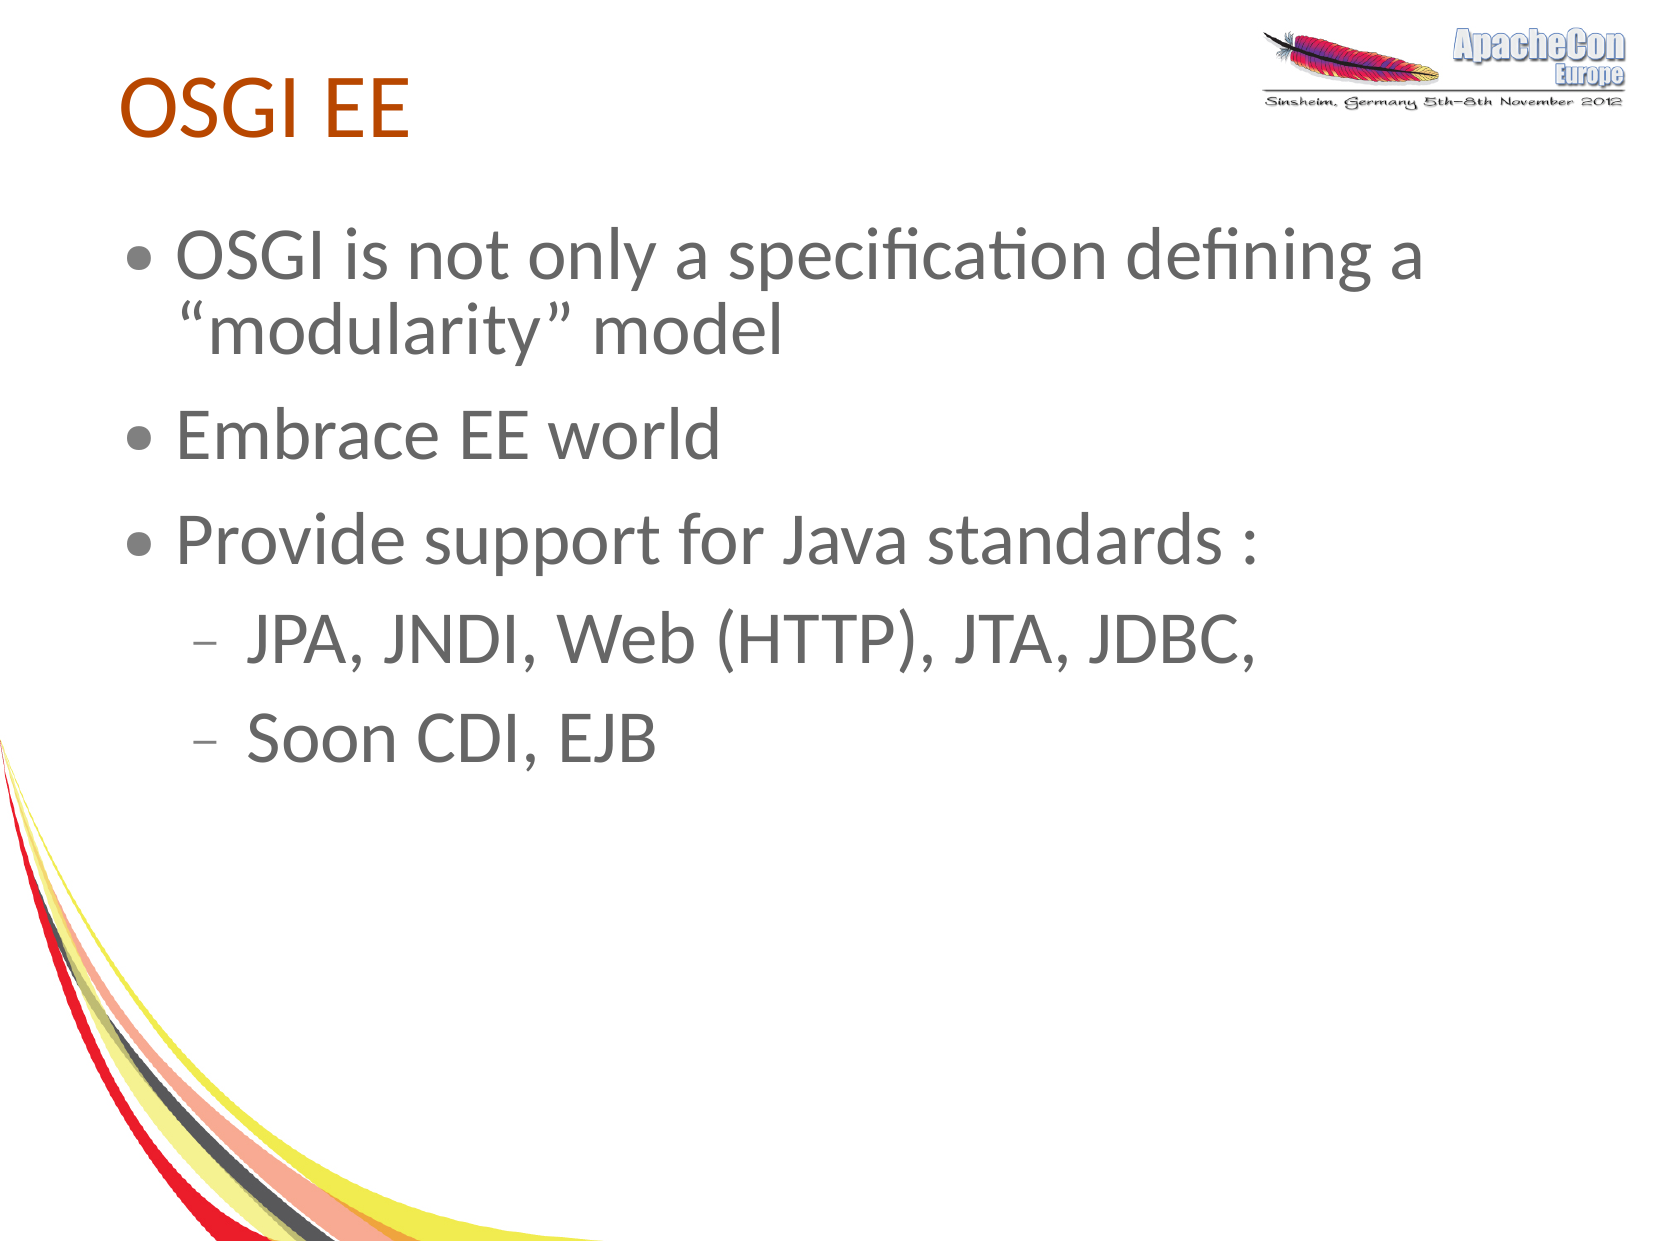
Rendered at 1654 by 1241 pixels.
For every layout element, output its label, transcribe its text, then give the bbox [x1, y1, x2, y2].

list OSGI is not only a specification defining a “modularity” model Embrace EE world Provide support for Java standards : JPA, JNDI, Web (HTTP), JTA, JDBC, Soon CDI, EJB [105, 223, 1576, 1141]
picture [0, 0, 1654, 1241]
title OSGI EE [59, 59, 1418, 171]
